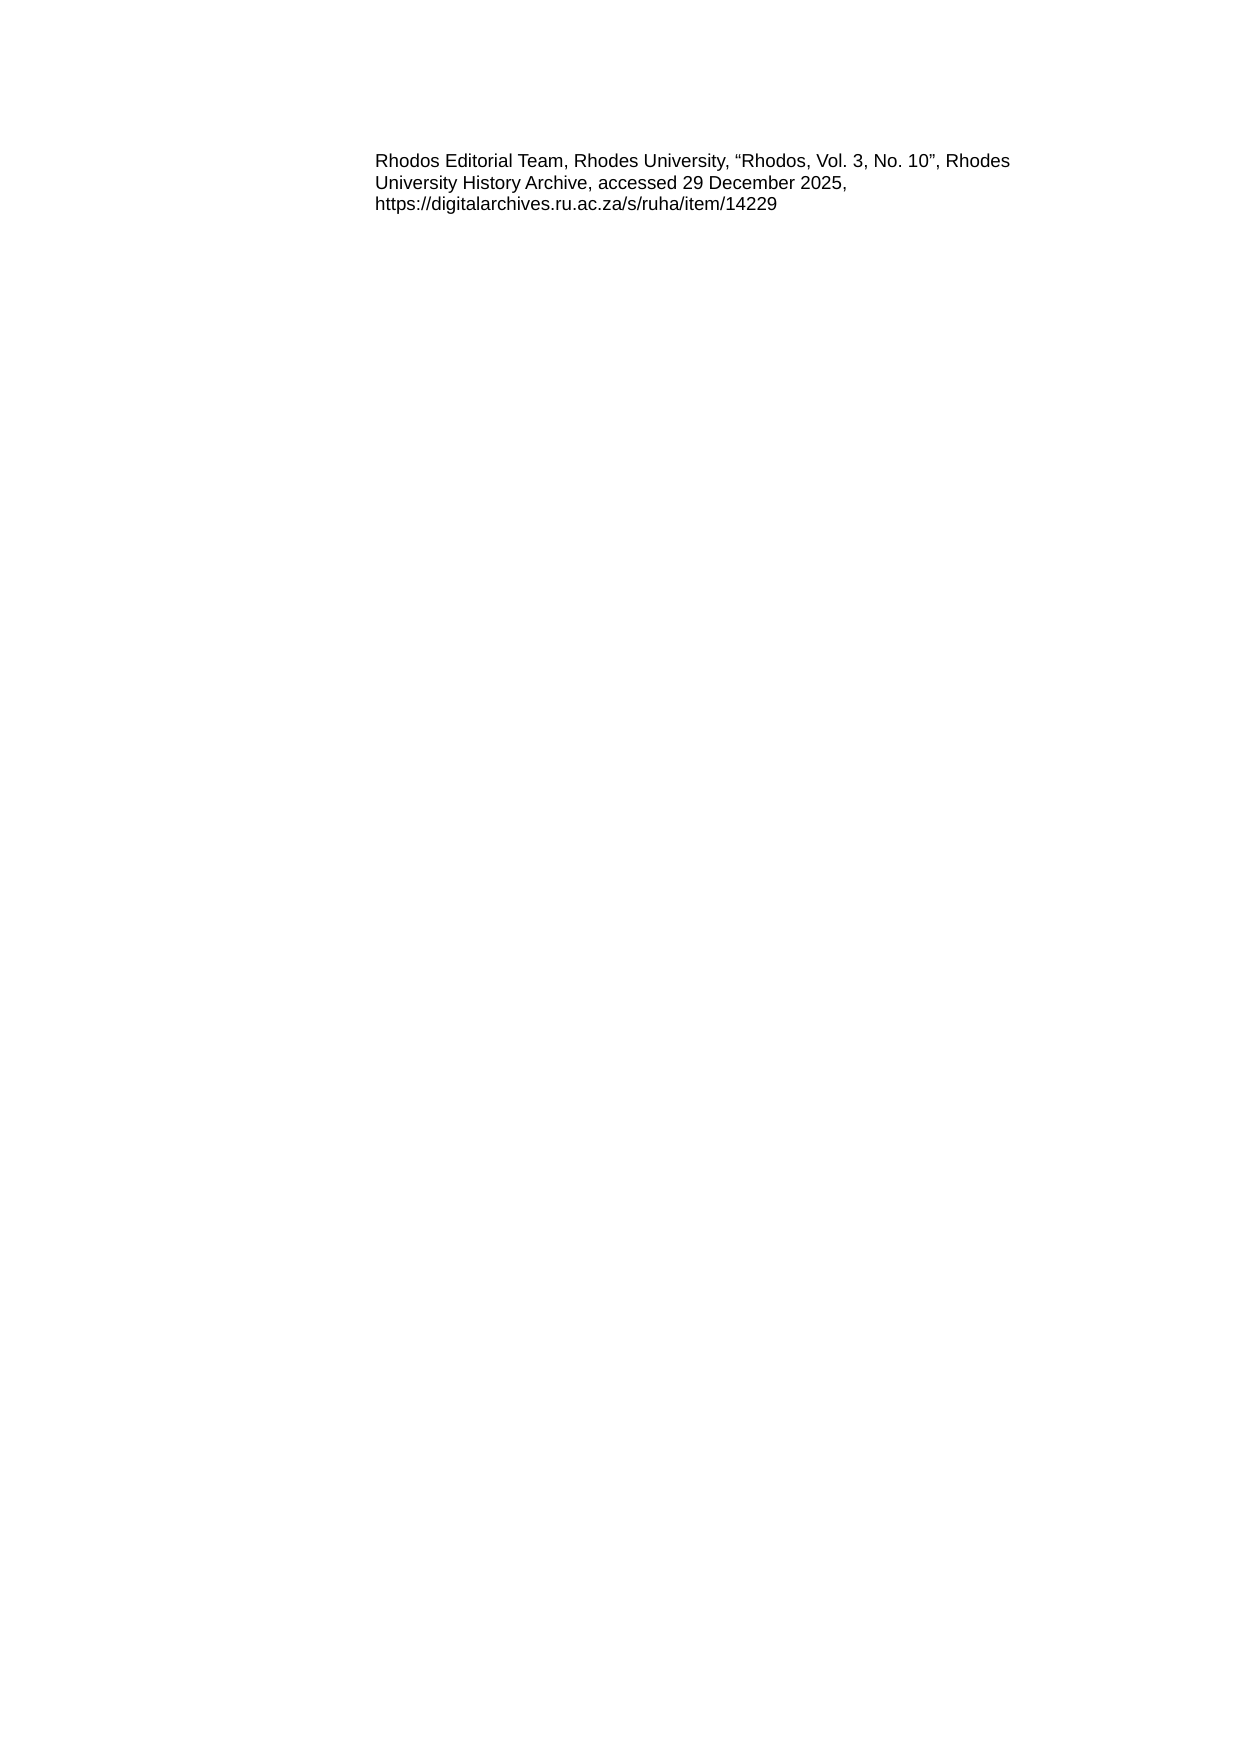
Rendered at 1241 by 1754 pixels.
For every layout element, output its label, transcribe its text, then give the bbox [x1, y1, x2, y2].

text Rhodos Editorial Team, Rhodes University, “Rhodos, Vol. 3, No. 10”, Rhodes University History Archive, accessed 29 December 2025, https://digitalarchives.ru.ac.za/s/ruha/item/14229 [375, 150, 1090, 215]
